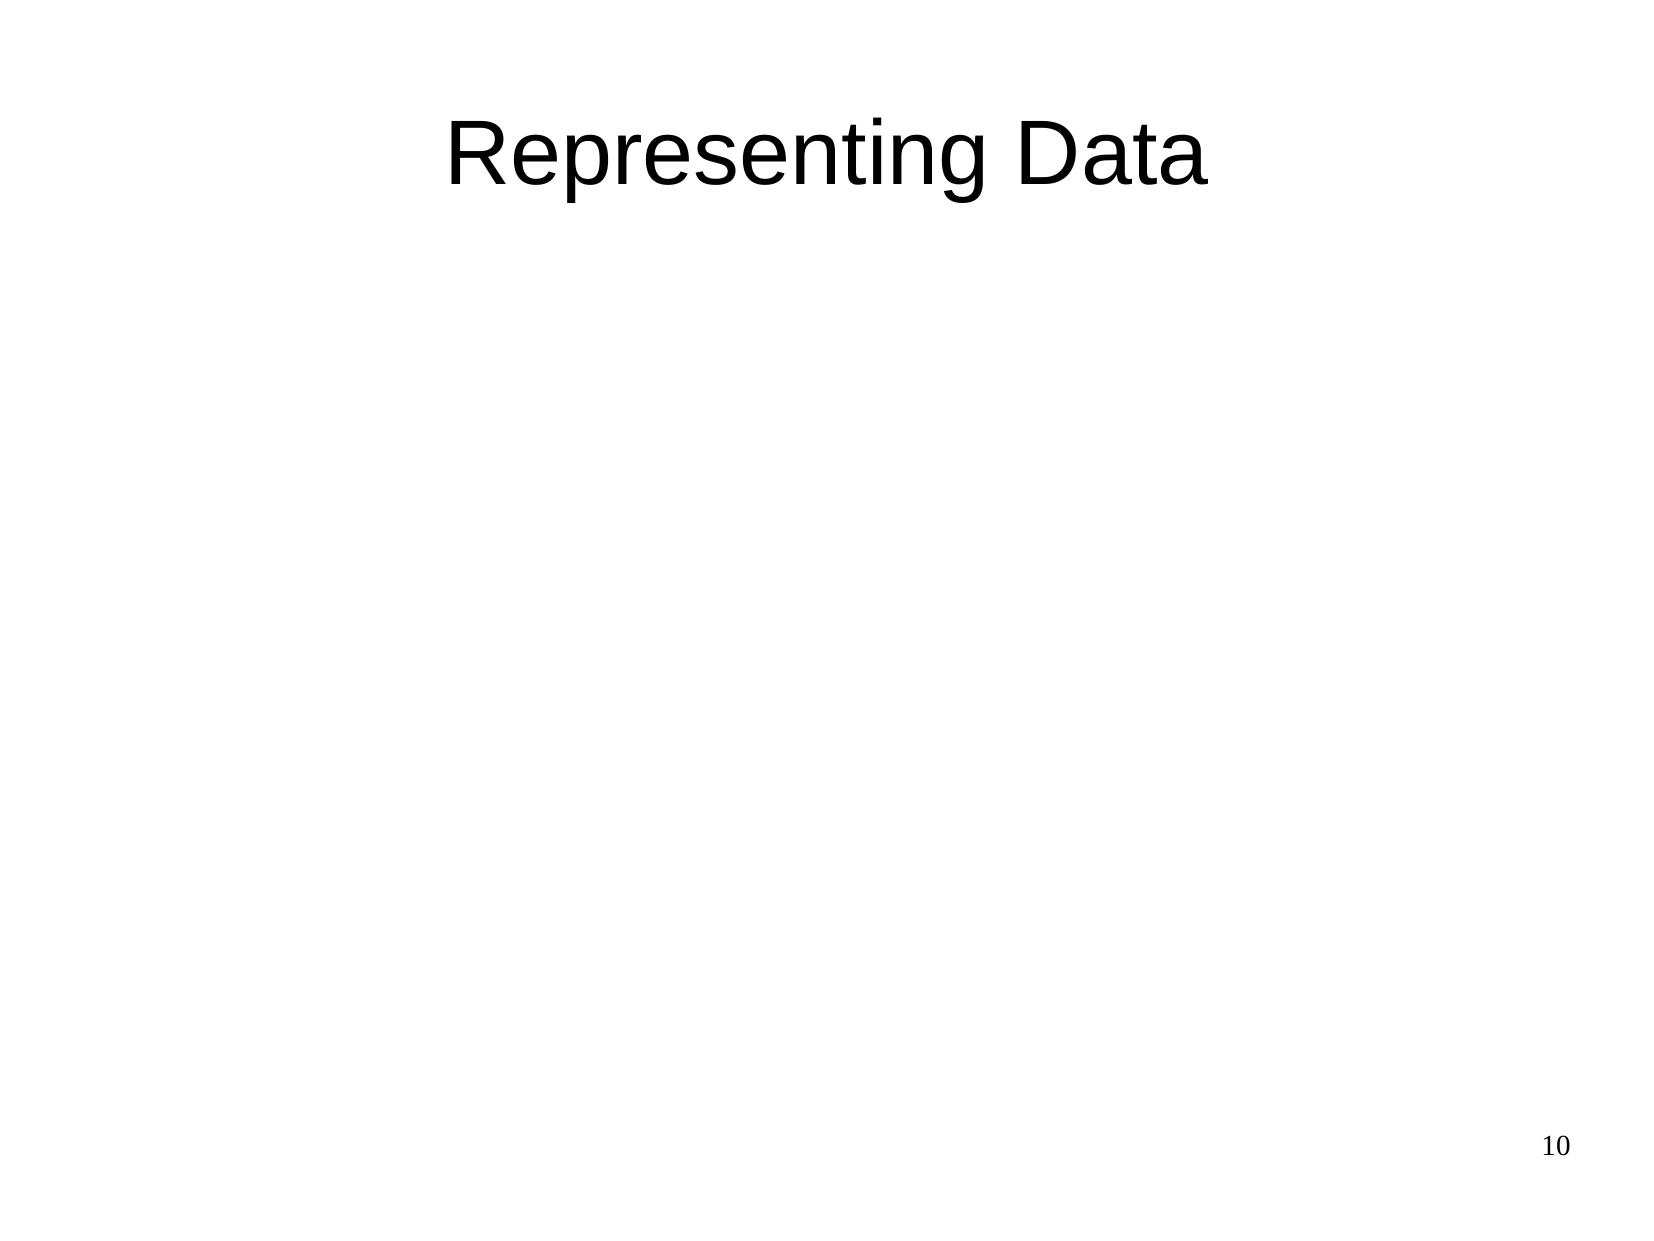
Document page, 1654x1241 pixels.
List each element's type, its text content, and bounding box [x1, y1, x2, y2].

title Representing Data [82, 49, 1571, 257]
